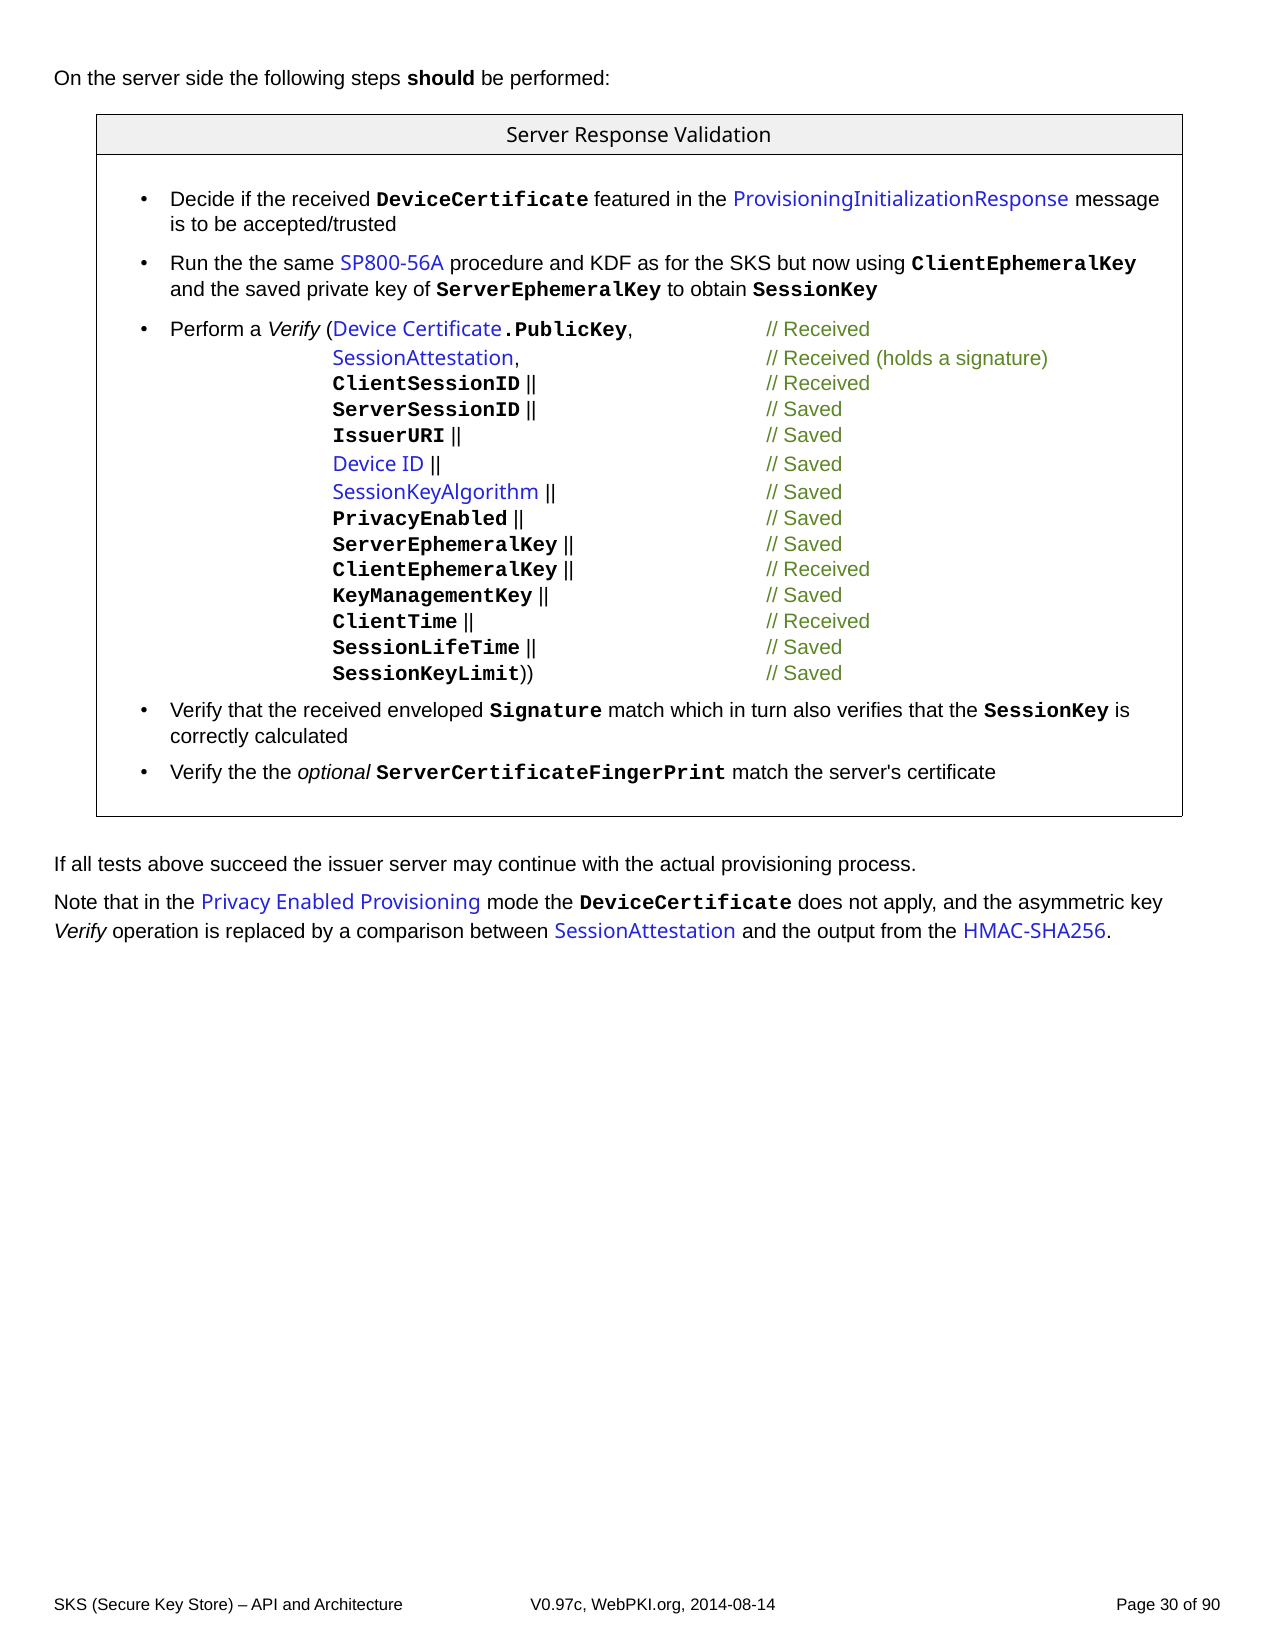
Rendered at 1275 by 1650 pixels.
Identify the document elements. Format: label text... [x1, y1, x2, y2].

table_cell Decide if the received DeviceCertificate featured in the ProvisioningInitializationResponse message is to be accepted/trusted Run the the same SP800-56A procedure and KDF as for the SKS but now using ClientEphemeralKey and the saved private key of ServerEphemeralKey to obtain SessionKey Perform a Verify (Device Certificate.PublicKey, // Received SessionAttestation, // Received (holds a signature) ClientSessionID || // Received ServerSessionID || // Saved IssuerURI || // Saved Device ID || // Saved SessionKeyAlgorithm || // Saved PrivacyEnabled || // Saved ServerEphemeralKey || // Saved ClientEphemeralKey || // Received KeyManagementKey || // Saved ClientTime || // Received SessionLifeTime || // Saved SessionKeyLimit)) // Saved Verify that the received enveloped Signature match which in turn also verifies that the SessionKey is correctly calculated Verify the the optional ServerCertificateFingerPrint match the server's certificate [97, 155, 1182, 816]
text On the server side the following steps should be performed: [54, 66, 1221, 90]
text If all tests above succeed the issuer server may continue with the actual provisioning process. [54, 852, 1221, 876]
table_header Server Response Validation [97, 115, 1182, 154]
text Note that in the Privacy Enabled Provisioning mode the DeviceCertificate does not apply, and the asymmetric key Verify operation is replaced by a comparison between SessionAttestation and the output from the HMAC-SHA256. [54, 887, 1221, 944]
